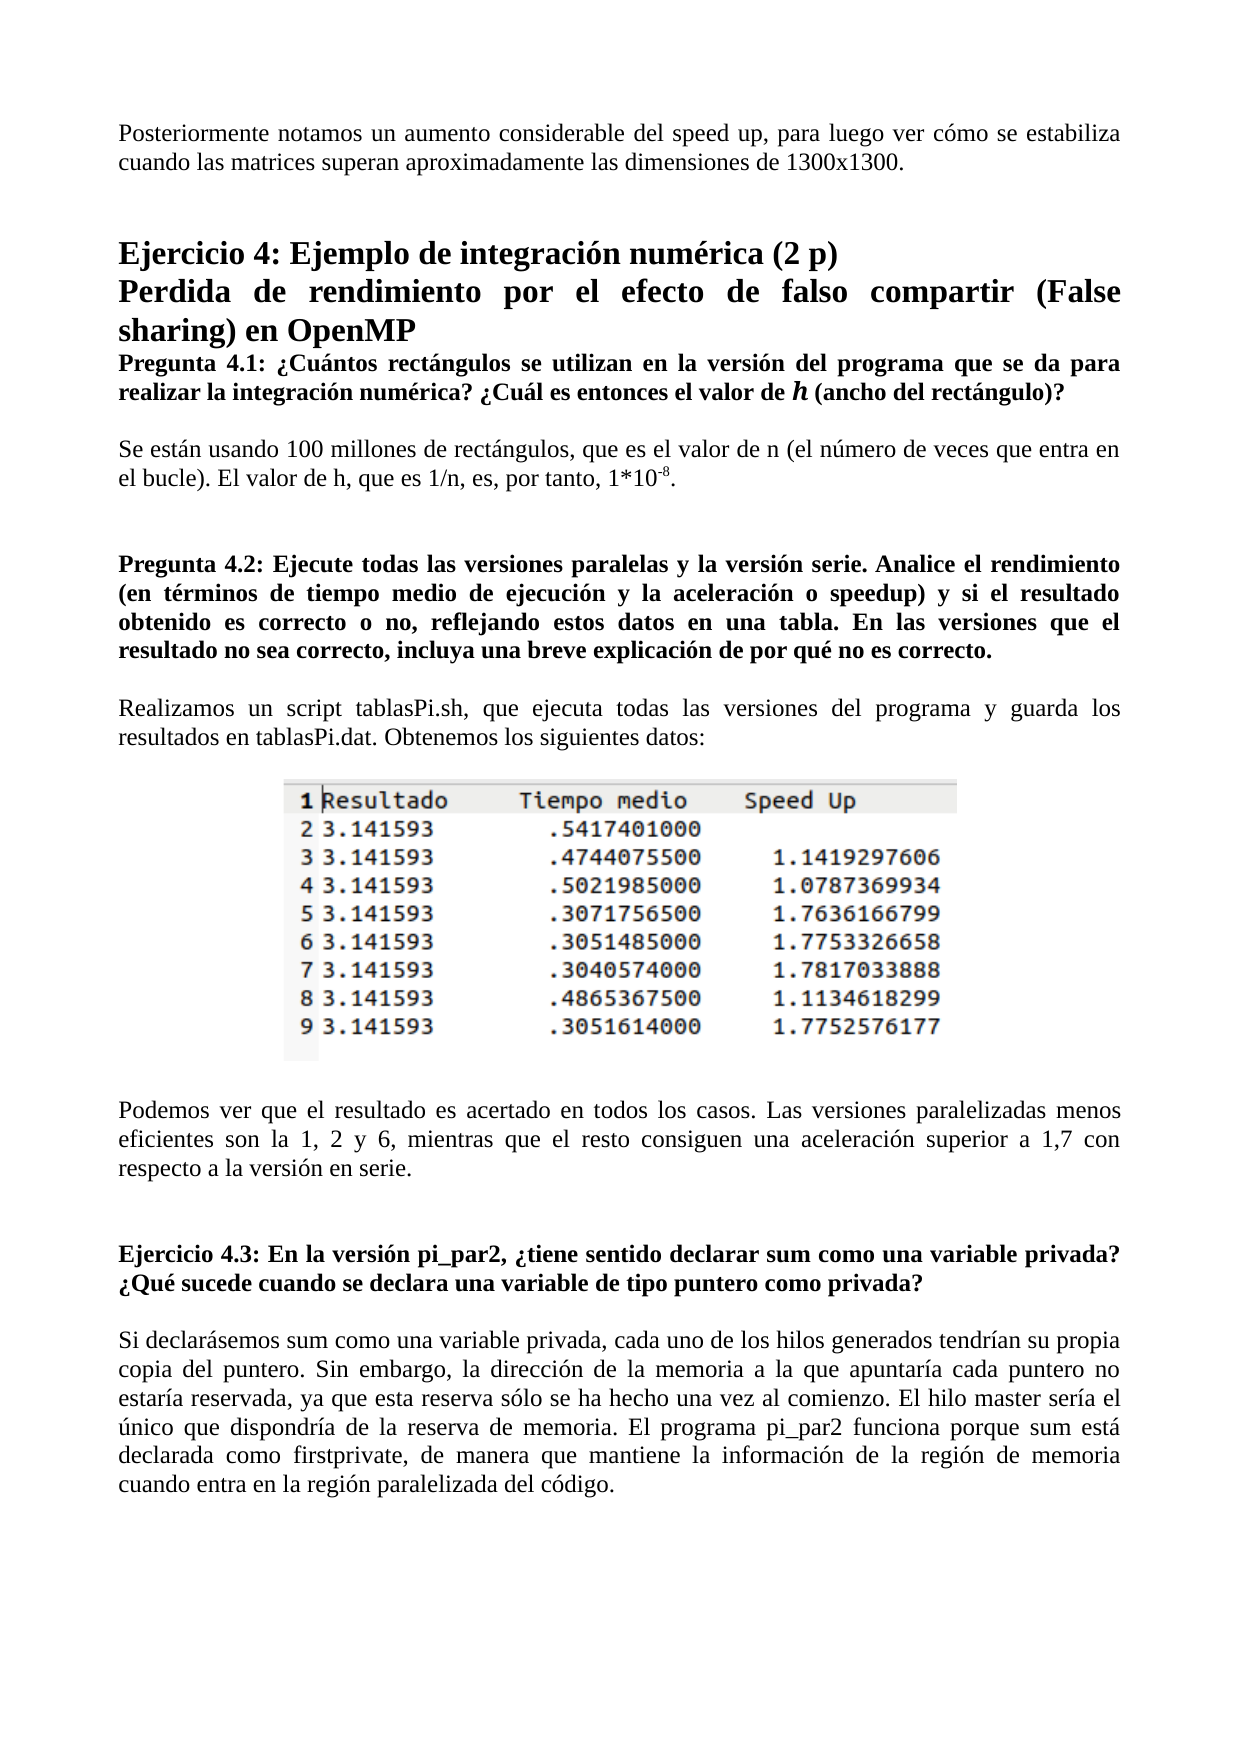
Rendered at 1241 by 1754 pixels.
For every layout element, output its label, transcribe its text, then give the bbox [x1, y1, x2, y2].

text Realizamos un script tablasPi.sh, que ejecuta todas las versiones del programa y guarda los resultados en tablasPi.dat. Obtenemos los siguientes datos: [118, 693, 1122, 751]
text Ejercicio 4.3: En la versión pi_par2, ¿tiene sentido declarar sum como una variable privada? ¿Qué sucede cuando se declara una variable de tipo puntero como privada? [118, 1239, 1122, 1297]
text Pregunta 4.1: ¿Cuántos rectángulos se utilizan en la versión del programa que se da para realizar la integración numérica? ¿Cuál es entonces el valor de ℎ (ancho del rectángulo)? [118, 348, 1122, 406]
text Se están usando 100 millones de rectángulos, que es el valor de n (el número de veces que entra en el bucle). El valor de h, que es 1/n, es, por tanto, 1*10-8. [118, 434, 1122, 492]
text Pregunta 4.2: Ejecute todas las versiones paralelas y la versión serie. Analice el rendimiento (en términos de tiempo medio de ejecución y la aceleración o speedup) y si el resultado obtenido es correcto o no, reflejando estos datos en una tabla. En las versiones que el resultado no sea correcto, incluya una breve explicación de por qué no es correcto. [118, 549, 1122, 664]
picture [283, 779, 957, 1061]
text Ejercicio 4: Ejemplo de integración numérica (2 p) [118, 233, 1122, 271]
text Podemos ver que el resultado es acertado en todos los casos. Las versiones paralelizadas menos eficientes son la 1, 2 y 6, mientras que el resto consiguen una aceleración superior a 1,7 con respecto a la versión en serie. [118, 1096, 1122, 1182]
text Posteriormente notamos un aumento considerable del speed up, para luego ver cómo se estabiliza cuando las matrices superan aproximadamente las dimensiones de 1300x1300. [118, 118, 1122, 176]
text Si declarásemos sum como una variable privada, cada uno de los hilos generados tendrían su propia copia del puntero. Sin embargo, la dirección de la memoria a la que apuntaría cada puntero no estaría reservada, ya que esta reserva sólo se ha hecho una vez al comienzo. El hilo master sería el único que dispondría de la reserva de memoria. El programa pi_par2 funciona porque sum está declarada como firstprivate, de manera que mantiene la información de la región de memoria cuando entra en la región paralelizada del código. [118, 1326, 1122, 1498]
text Perdida de rendimiento por el efecto de falso compartir (False sharing) en OpenMP [118, 271, 1122, 348]
